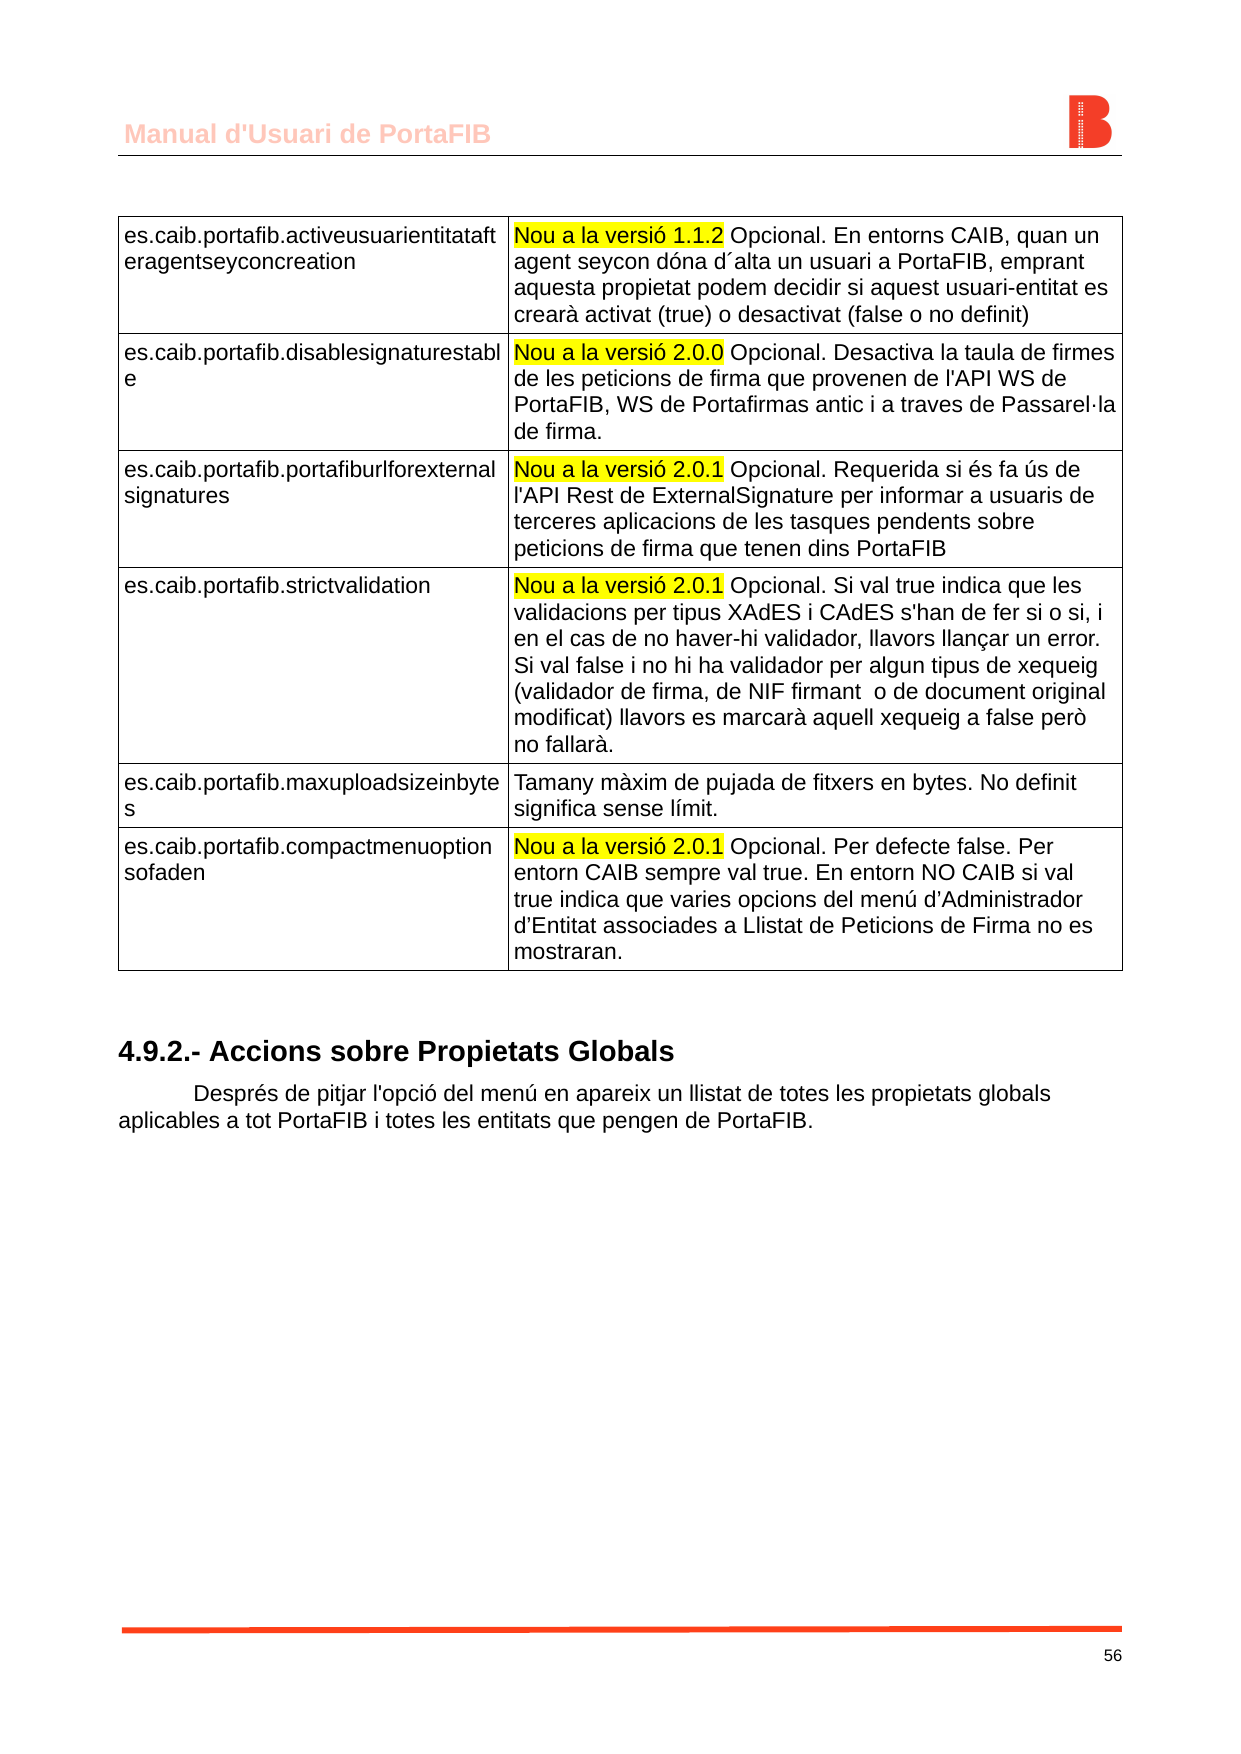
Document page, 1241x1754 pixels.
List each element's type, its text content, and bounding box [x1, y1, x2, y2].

table_cell Nou a la versió 2.0.1 Opcional. Requerida si és fa ús de l'API Rest de ExternalSignature per informar a usuaris de terceres aplicacions de les tasques pendents sobre peticions de firma que tenen dins PortaFIB [509, 451, 1122, 567]
table_cell Tamany màxim de pujada de fitxers en bytes. No definit significa sense límit. [509, 764, 1122, 827]
table_cell es.caib.portafib.activeusuarientitatafteragentseyconcreation [119, 217, 508, 333]
table_cell es.caib.portafib.disablesignaturestable [119, 334, 508, 450]
table_cell Nou a la versió 2.0.1 Opcional. Si val true indica que les validacions per tipus XAdES i CAdES s'han de fer si o si, i en el cas de no haver-hi validador, llavors llançar un error. Si val false i no hi ha validador per algun tipus de xequeig (validador de firma, de NIF firmant o de document original modificat) llavors es marcarà aquell xequeig a false però no fallarà. [509, 568, 1122, 763]
table_cell es.caib.portafib.maxuploadsizeinbytes [119, 764, 508, 827]
table_cell Nou a la versió 2.0.0 Opcional. Desactiva la taula de firmes de les peticions de firma que provenen de l'API WS de PortaFIB, WS de Portafirmas antic i a traves de Passarel·la de firma. [509, 334, 1122, 450]
picture [1063, 94, 1117, 150]
table_cell Nou a la versió 1.1.2 Opcional. En entorns CAIB, quan un agent seycon dóna d´alta un usuari a PortaFIB, emprant aquesta propietat podem decidir si aquest usuari-entitat es crearà activat (true) o desactivat (false o no definit) [509, 217, 1122, 333]
table_cell es.caib.portafib.compactmenuoptionsofaden [119, 828, 508, 970]
text Després de pitjar l'opció del menú en apareix un llistat de totes les propietats globals aplicables a tot PortaFIB i totes les entitats que pengen de PortaFIB. [118, 1080, 1122, 1133]
table_cell es.caib.portafib.portafiburlforexternalsignatures [119, 451, 508, 567]
subtitle Accions sobre Propietats Globals [118, 1034, 1122, 1068]
table_cell Nou a la versió 2.0.1 Opcional. Per defecte false. Per entorn CAIB sempre val true. En entorn NO CAIB si val true indica que varies opcions del menú d’Administrador d’Entitat associades a Llistat de Peticions de Firma no es mostraran. [509, 828, 1122, 970]
table_cell es.caib.portafib.strictvalidation [119, 568, 508, 763]
